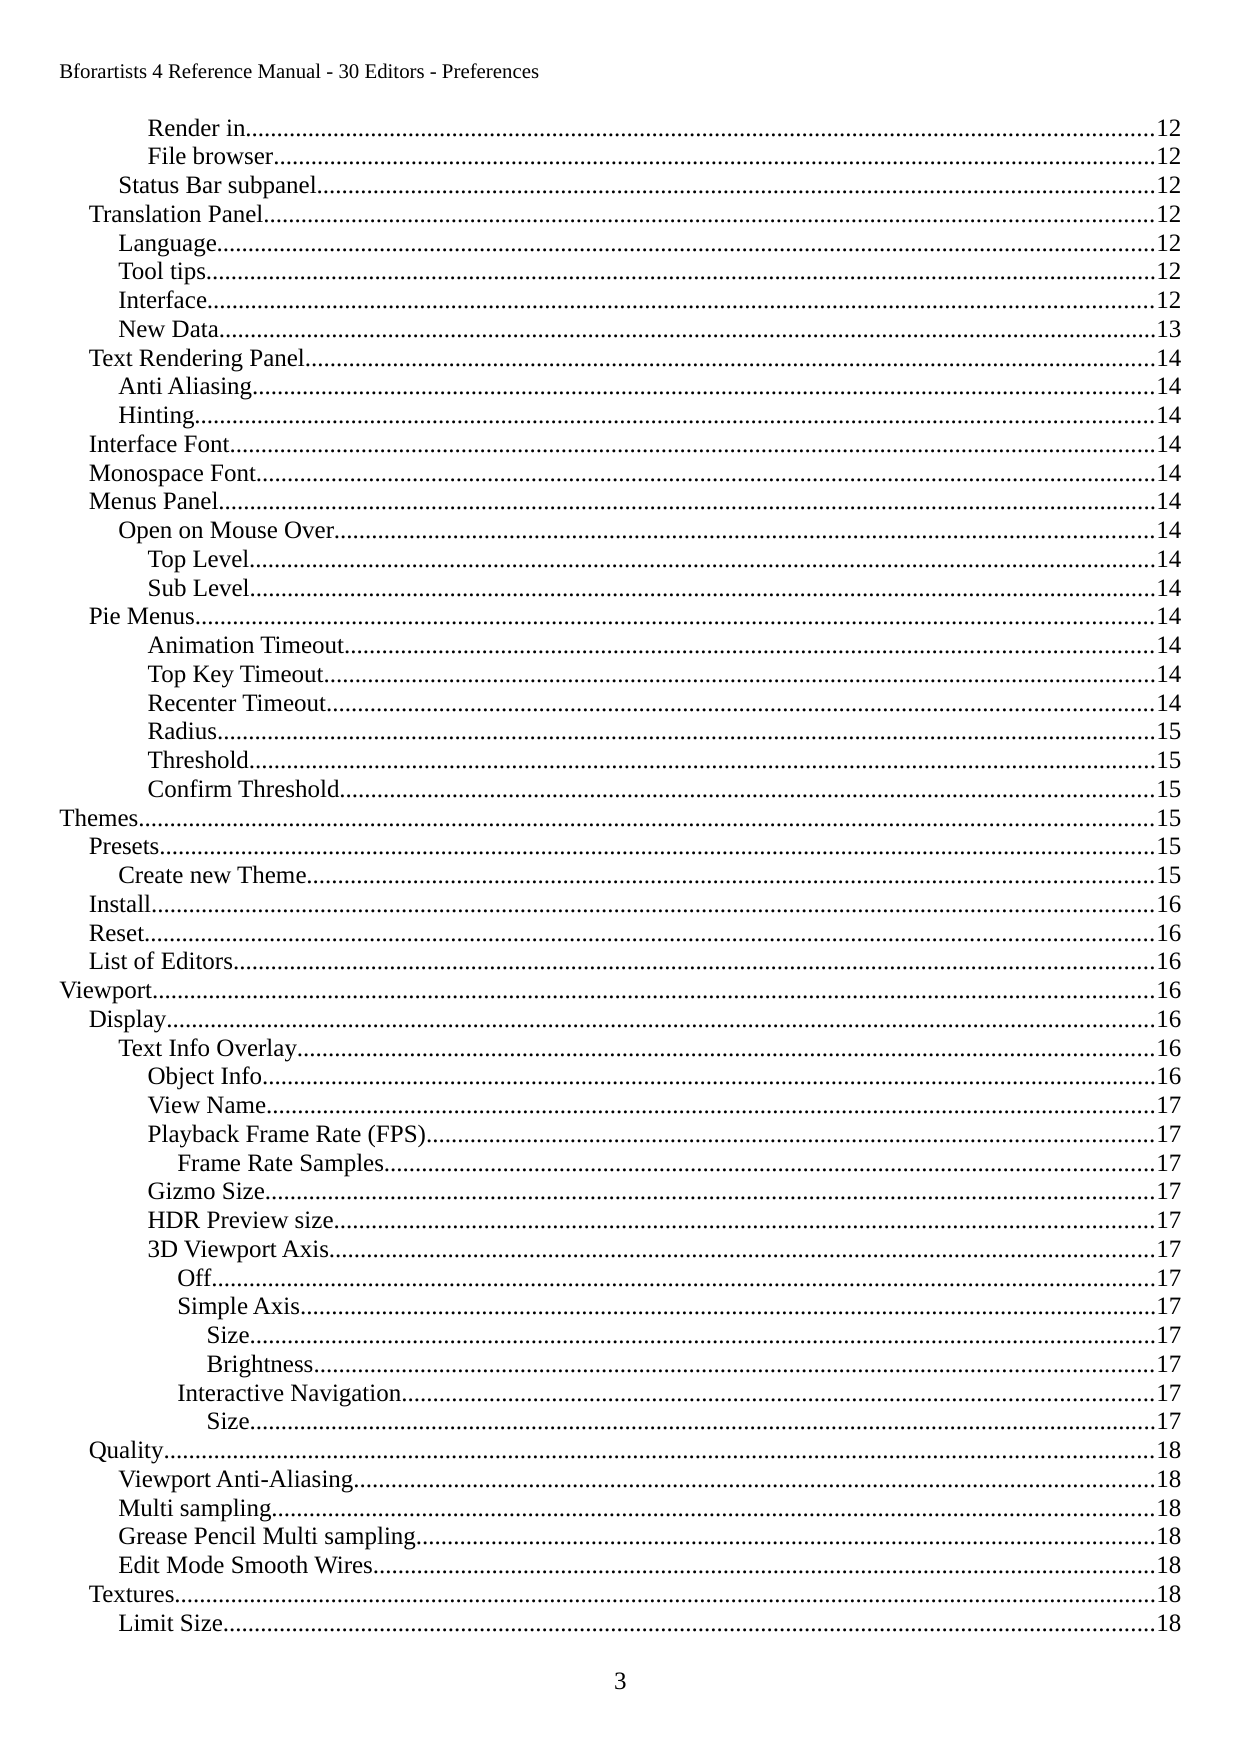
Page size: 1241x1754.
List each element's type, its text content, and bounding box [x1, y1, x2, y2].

text View Name 17 [147, 1090, 1181, 1119]
text New Data 13 [118, 314, 1181, 343]
text Playback Frame Rate (FPS) 17 [147, 1119, 1181, 1148]
text Frame Rate Samples 17 [177, 1148, 1181, 1176]
text Top Level 14 [147, 544, 1181, 573]
text Recenter Timeout 14 [147, 688, 1181, 716]
text Gizmo Size 17 [147, 1176, 1181, 1205]
text Text Info Overlay 16 [118, 1033, 1181, 1061]
text Menus Panel 14 [88, 486, 1181, 515]
text Tool tips 12 [118, 256, 1181, 285]
text Multi sampling 18 [118, 1493, 1181, 1521]
text Object Info 16 [147, 1061, 1181, 1090]
text Brightness 17 [206, 1349, 1181, 1378]
text Open on Mouse Over 14 [118, 515, 1181, 544]
text Install 16 [88, 889, 1181, 918]
text File browser 12 [147, 141, 1181, 170]
text Limit Size 18 [118, 1608, 1181, 1636]
text Interactive Navigation 17 [177, 1378, 1181, 1406]
text Reset 16 [88, 918, 1181, 946]
text Top Key Timeout 14 [147, 659, 1181, 688]
text List of Editors 16 [88, 946, 1181, 975]
text Confirm Threshold 15 [147, 774, 1181, 803]
text Size 17 [206, 1406, 1181, 1435]
text Animation Timeout 14 [147, 630, 1181, 659]
text Status Bar subpanel 12 [118, 170, 1181, 199]
text Edit Mode Smooth Wires 18 [118, 1550, 1181, 1579]
text Hinting 14 [118, 400, 1181, 429]
text Translation Panel 12 [88, 199, 1181, 228]
text Quality 18 [88, 1435, 1181, 1464]
text HDR Preview size 17 [147, 1205, 1181, 1234]
text Display 16 [88, 1004, 1181, 1033]
text Anti Aliasing 14 [118, 371, 1181, 400]
text Monospace Font 14 [88, 458, 1181, 486]
text Interface Font 14 [88, 429, 1181, 458]
text Grease Pencil Multi sampling 18 [118, 1521, 1181, 1550]
text Language 12 [118, 228, 1181, 256]
text Threshold 15 [147, 745, 1181, 774]
text Viewport Anti-Aliasing 18 [118, 1464, 1181, 1493]
text Interface 12 [118, 285, 1181, 314]
text Presets 15 [88, 831, 1181, 860]
text Pie Menus 14 [88, 601, 1181, 630]
text 3D Viewport Axis 17 [147, 1234, 1181, 1263]
text Simple Axis 17 [177, 1291, 1181, 1320]
text Sub Level 14 [147, 573, 1181, 601]
text Viewport 16 [59, 975, 1181, 1004]
text Off 17 [177, 1263, 1181, 1291]
text Themes 15 [59, 803, 1181, 831]
text Size 17 [206, 1320, 1181, 1349]
text Textures 18 [88, 1579, 1181, 1608]
text Radius 15 [147, 716, 1181, 745]
text Create new Theme 15 [118, 860, 1181, 889]
text Text Rendering Panel 14 [88, 343, 1181, 371]
text Render in 12 [147, 113, 1181, 141]
